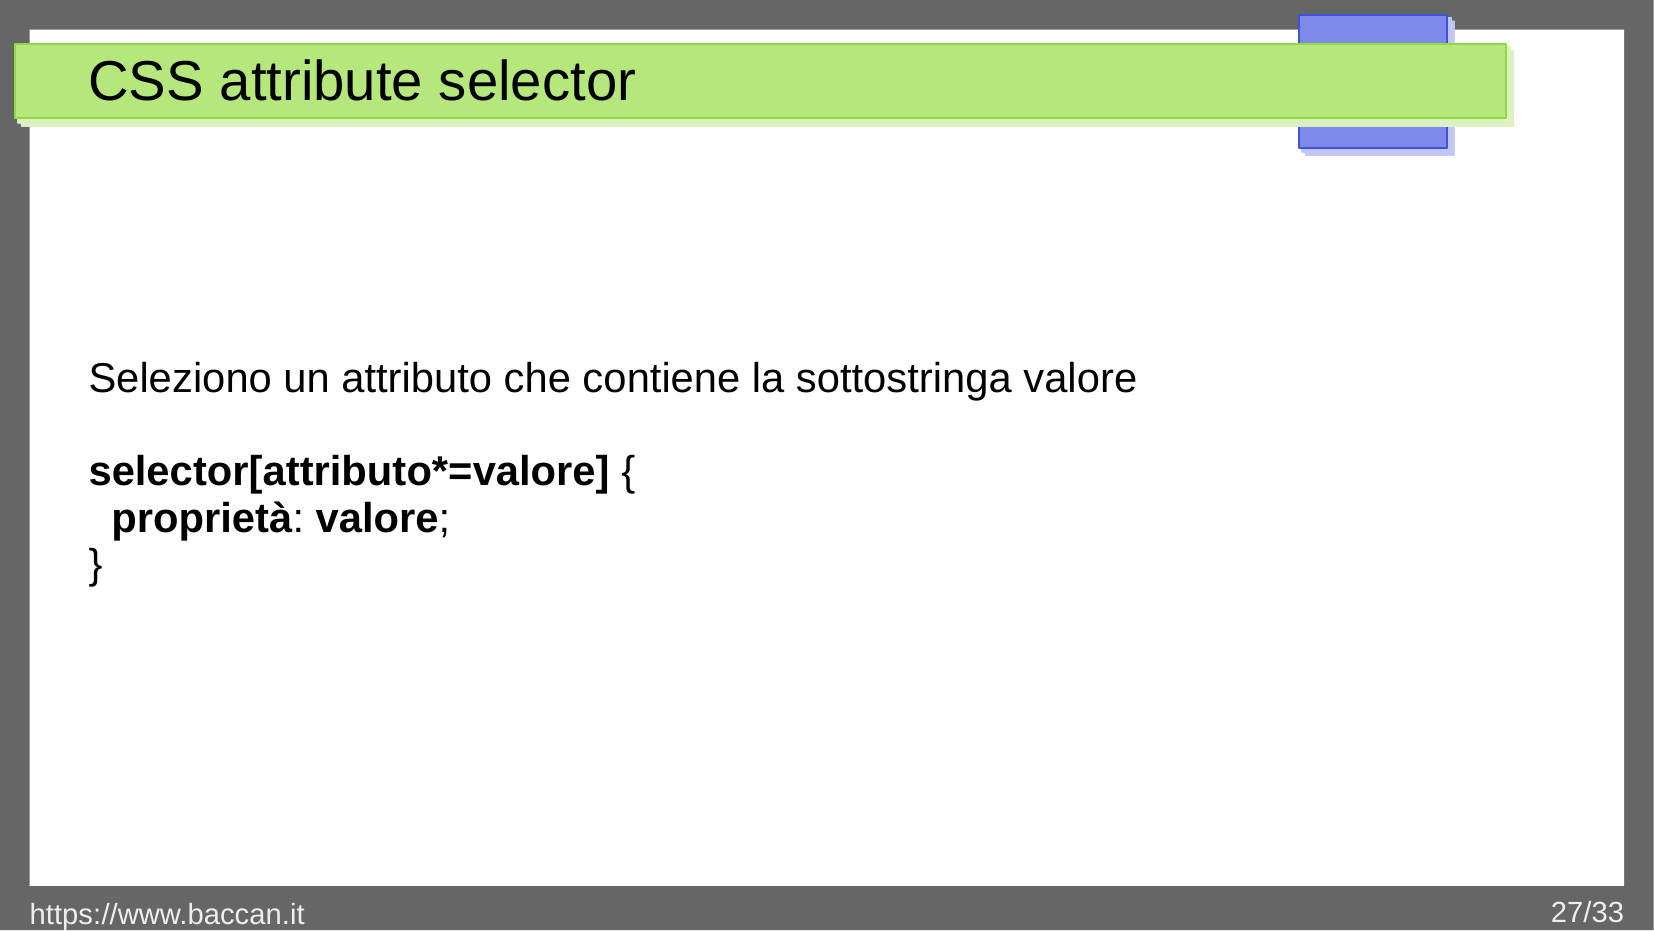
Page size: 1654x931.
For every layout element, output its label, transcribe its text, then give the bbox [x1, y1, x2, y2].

title CSS attribute selector [88, 44, 1506, 119]
text_box Seleziono un attributo che contiene la sottostringa valore selector[attributo*=valore] { proprietà: valore; } [88, 169, 1565, 820]
